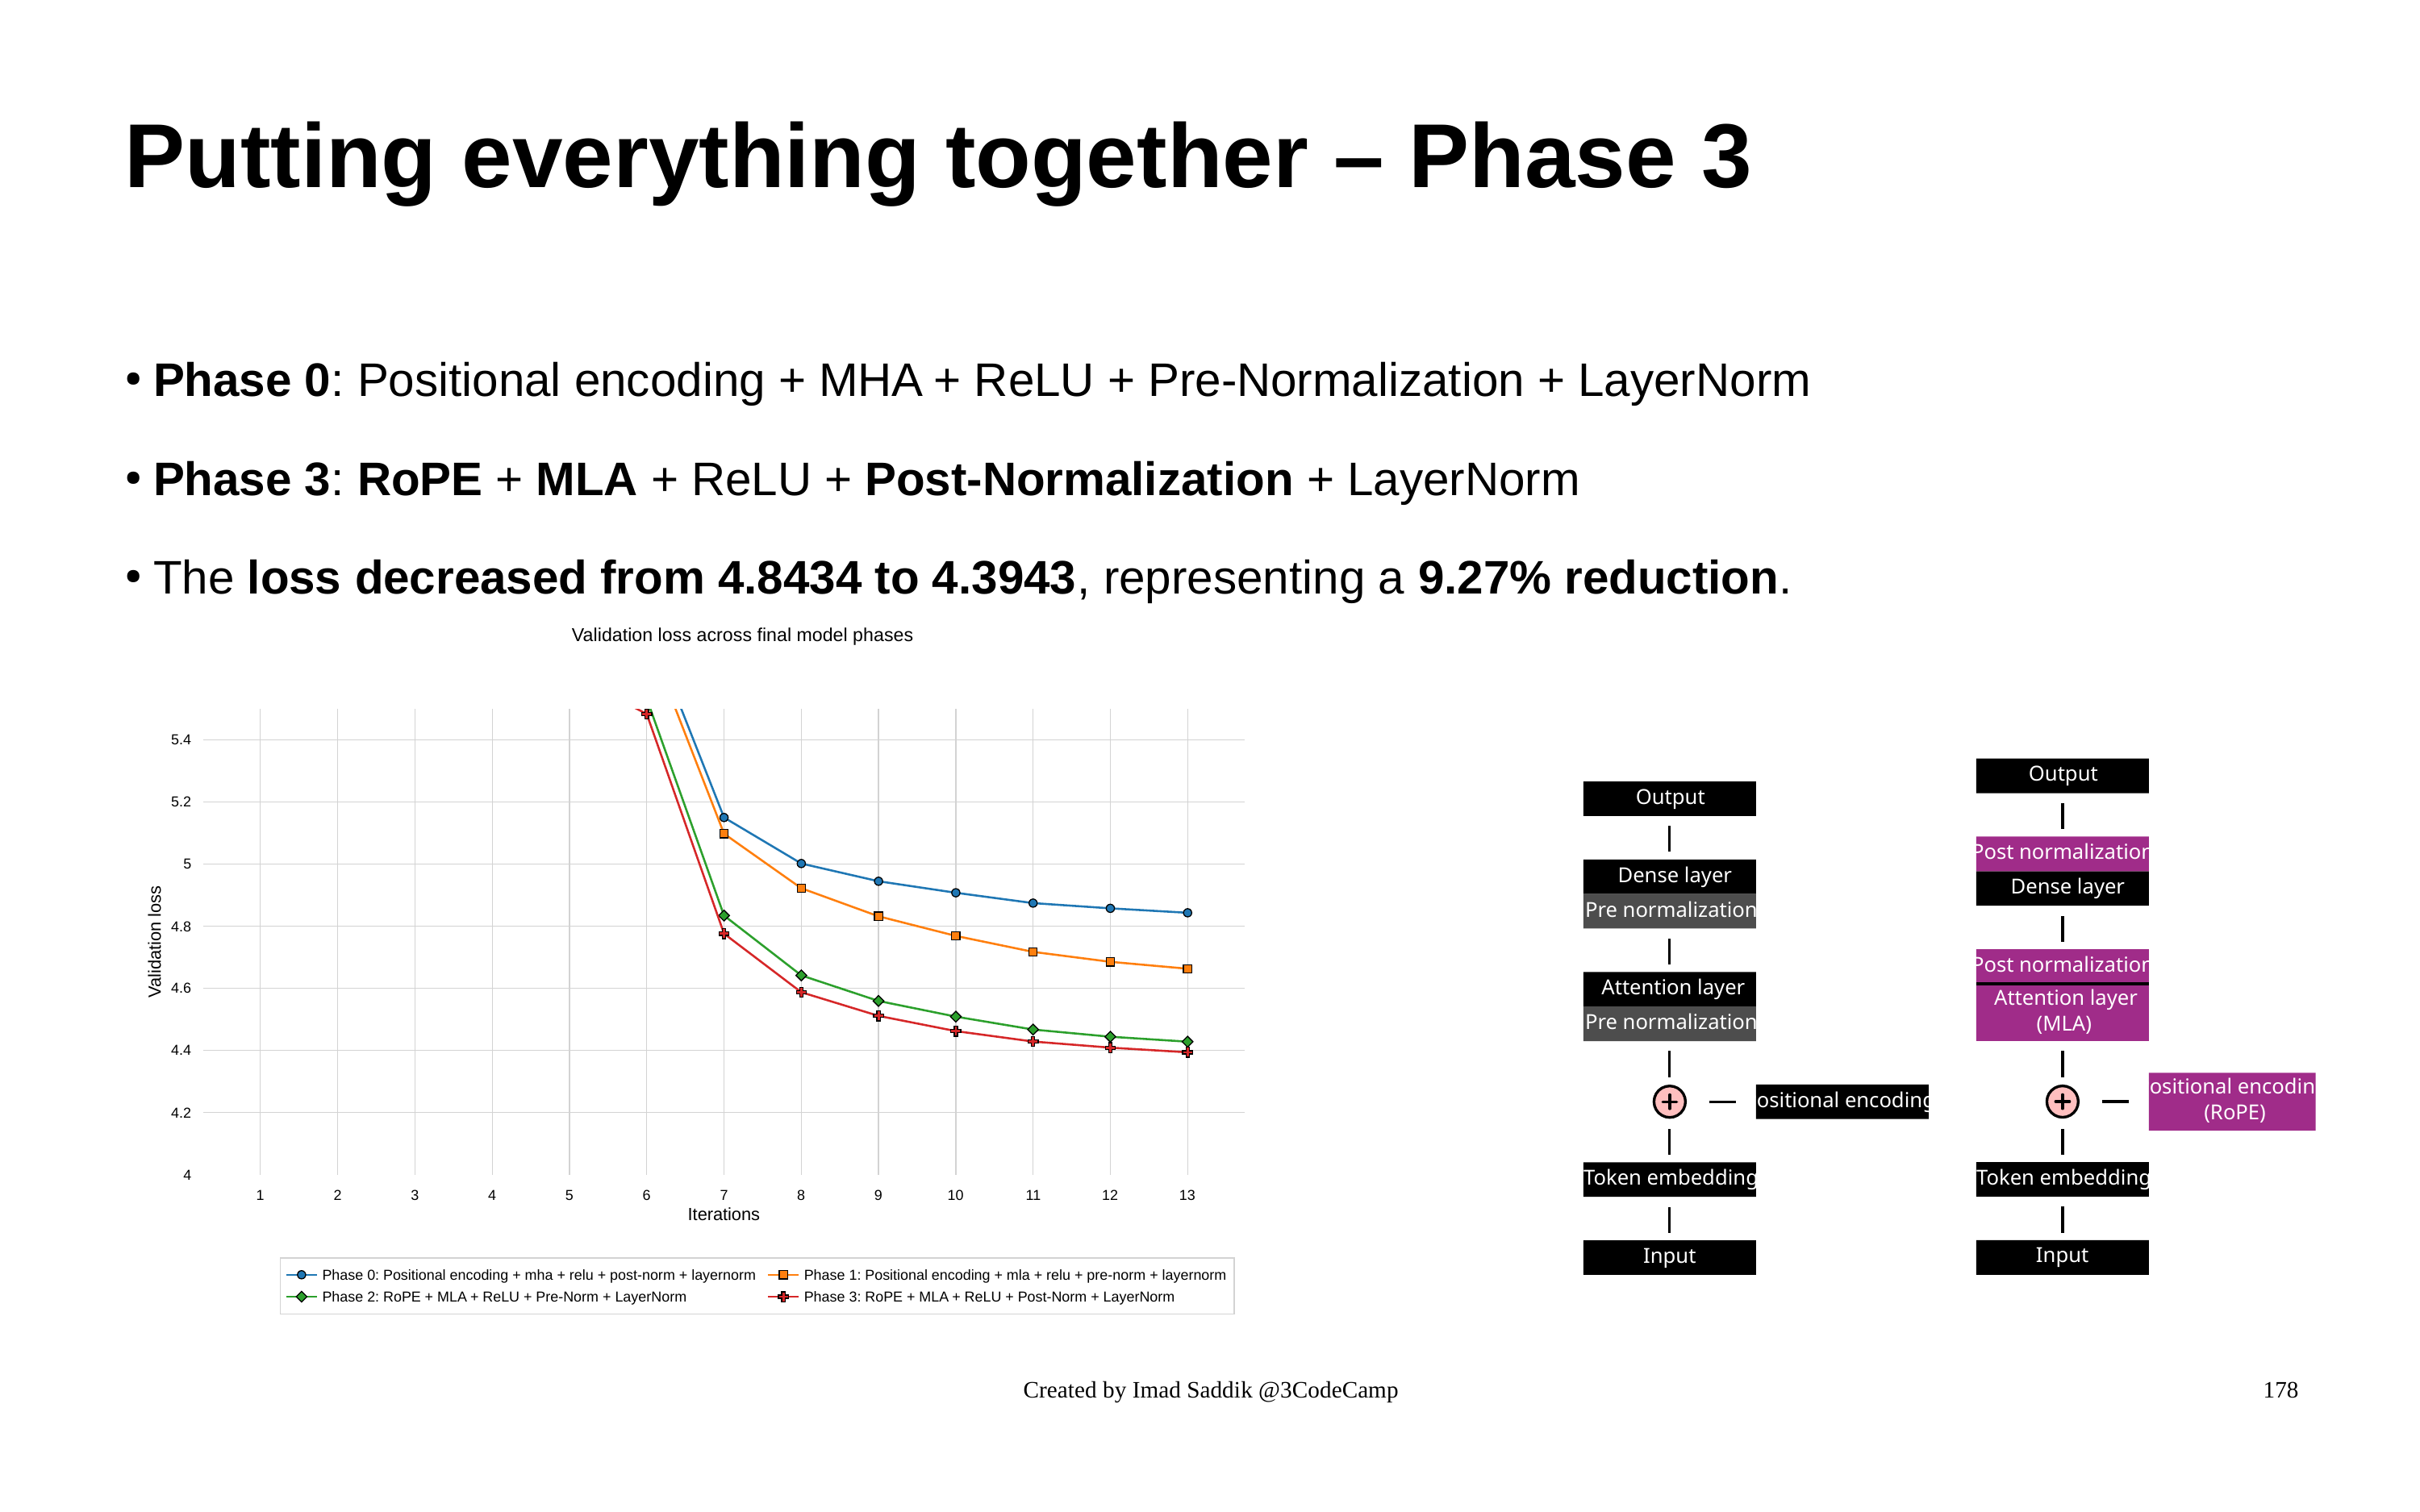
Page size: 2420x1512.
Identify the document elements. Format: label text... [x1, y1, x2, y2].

text_box Phase 0: Positional encoding + MHA + ReLU + Pre-Normalization + LayerNorm Phase 3: RoPE + MLA + ReLU + Post-Normalization + LayerNorm The loss decreased from 4.8434 to 4.3943, representing a 9.27% reduction. [113, 322, 2300, 689]
text_box Putting everything together – Phase 3 [112, 61, 2179, 251]
picture [119, 605, 1364, 1331]
picture [1576, 726, 1934, 1331]
picture [1966, 726, 2316, 1331]
